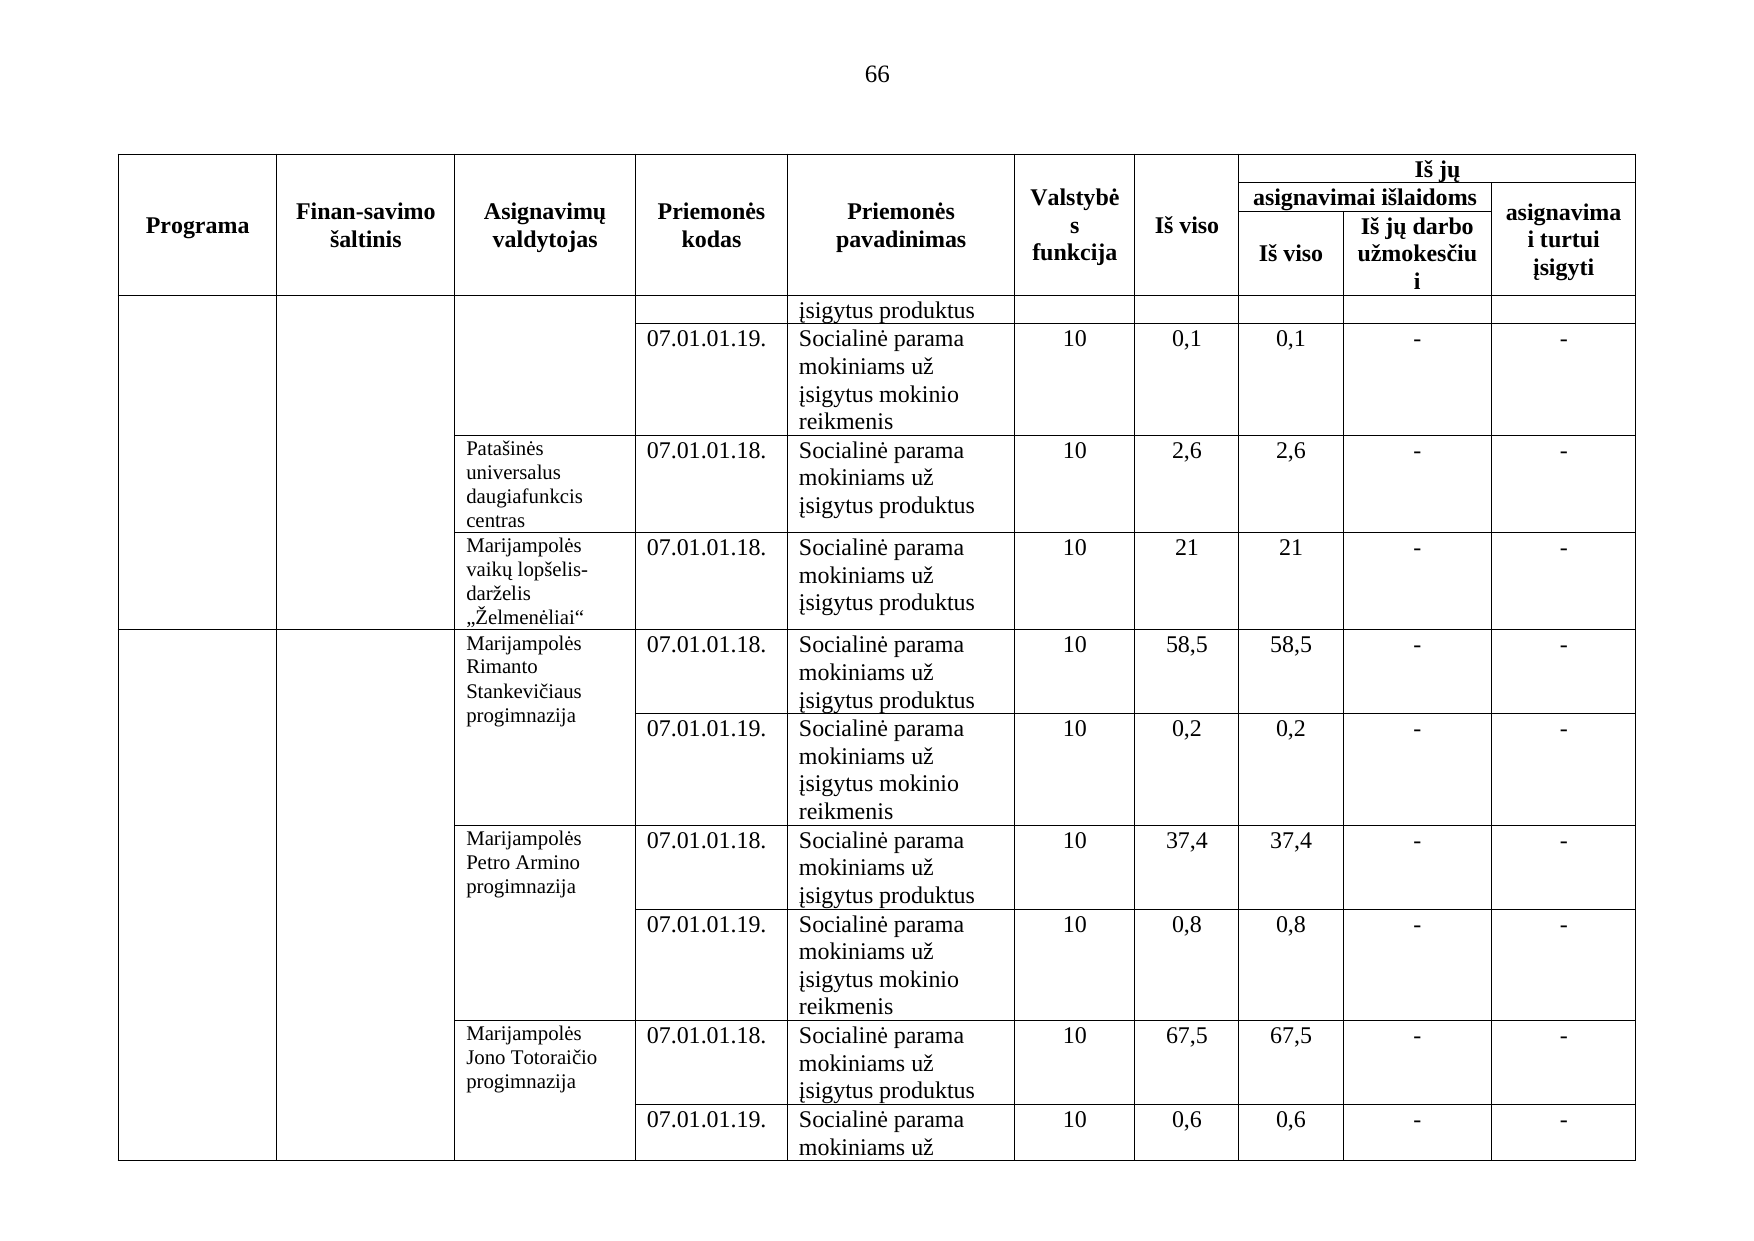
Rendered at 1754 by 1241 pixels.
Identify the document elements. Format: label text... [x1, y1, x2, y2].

table_cell [119, 296, 276, 629]
table_cell 10 [1015, 1105, 1134, 1160]
table_cell 2,6 [1135, 436, 1238, 532]
table_cell 10 [1015, 1021, 1134, 1104]
table_cell 10 [1015, 826, 1134, 908]
table_cell 58,5 [1135, 630, 1238, 713]
table_header Finan-savimo šaltinis [277, 155, 454, 295]
table_cell 0,6 [1239, 1105, 1343, 1160]
table_cell - [1344, 1021, 1491, 1104]
table_cell 21 [1135, 533, 1238, 629]
table_cell Socialinė parama mokiniams už įsigytus produktus [788, 533, 1014, 629]
table_cell - [1492, 324, 1635, 435]
table_cell - [1344, 910, 1491, 1020]
table_cell 07.01.01.18. [636, 1021, 787, 1104]
table_cell [1239, 296, 1343, 323]
table_cell asignavimai turtui įsigyti [1492, 183, 1635, 295]
table_cell 10 [1015, 436, 1134, 532]
table_cell 0,1 [1239, 324, 1343, 435]
table_cell - [1344, 533, 1491, 629]
table_cell 0,6 [1135, 1105, 1238, 1160]
table_cell - [1492, 714, 1635, 825]
table_cell - [1492, 296, 1635, 323]
table_cell [1135, 296, 1238, 323]
table_cell - [1344, 296, 1491, 323]
table_header Valstybės funkcija [1015, 155, 1134, 295]
table_cell 07.01.01.19. [636, 1105, 787, 1160]
table_header Asignavimų valdytojas [455, 155, 635, 295]
table_cell 07.01.01.19. [636, 910, 787, 1020]
table_header Iš viso [1135, 155, 1238, 295]
table_cell - [1344, 324, 1491, 435]
table_cell Socialinė parama mokiniams už įsigytus produktus [788, 1021, 1014, 1104]
table_cell [119, 630, 276, 1160]
table_cell Marijampolės Jono Totoraičio progimnazija [455, 1021, 635, 1160]
table_cell 10 [1015, 714, 1134, 825]
table_cell Socialinė parama mokiniams už įsigytus mokinio reikmenis [788, 714, 1014, 825]
table_header Priemonės pavadinimas [788, 155, 1014, 295]
table_cell - [1492, 630, 1635, 713]
table_cell [1015, 296, 1134, 323]
table_cell 07.01.01.19. [636, 324, 787, 435]
table_cell - [1492, 533, 1635, 629]
table_header Priemonės kodas [636, 155, 787, 295]
table_cell [455, 296, 635, 435]
table_cell 0,8 [1239, 910, 1343, 1020]
table_cell [636, 296, 787, 323]
table_cell Iš jų darbo užmokesčiui [1344, 212, 1491, 295]
table_cell 2,6 [1239, 436, 1343, 532]
table_cell Socialinė parama mokiniams už įsigytus produktus [788, 826, 1014, 908]
table_cell 0,1 [1135, 324, 1238, 435]
table_cell 10 [1015, 324, 1134, 435]
table_header Programa [119, 155, 276, 295]
table_cell 07.01.01.19. [636, 714, 787, 825]
table_cell 07.01.01.18. [636, 533, 787, 629]
table_cell Marijampolės Petro Armino progimnazija [455, 826, 635, 1020]
table_cell Patašinės universalus daugiafunkcis centras [455, 436, 635, 532]
table_cell - [1492, 1021, 1635, 1104]
table_cell Marijampolės Rimanto Stankevičiaus progimnazija [455, 630, 635, 825]
table_cell asignavimai išlaidoms [1239, 183, 1491, 211]
table_cell Socialinė parama mokiniams už įsigytus produktus [788, 436, 1014, 532]
table_cell Socialinė parama mokiniams už įsigytus produktus [788, 630, 1014, 713]
table_cell 67,5 [1239, 1021, 1343, 1104]
table_cell - [1492, 1105, 1635, 1160]
table_cell - [1344, 714, 1491, 825]
table_cell 07.01.01.18. [636, 826, 787, 908]
table_cell 07.01.01.18. [636, 436, 787, 532]
table_cell Socialinė parama mokiniams už [788, 1105, 1014, 1160]
table_cell - [1492, 910, 1635, 1020]
table_header Iš jų [1239, 155, 1635, 182]
table_cell 37,4 [1135, 826, 1238, 908]
table_cell 07.01.01.18. [636, 630, 787, 713]
table_cell [277, 296, 454, 629]
table_cell - [1492, 826, 1635, 908]
table_cell 37,4 [1239, 826, 1343, 908]
table_cell Iš viso [1239, 212, 1343, 295]
table_cell 0,8 [1135, 910, 1238, 1020]
table_cell Marijampolės vaikų lopšelis-darželis „Želmenėliai“ [455, 533, 635, 629]
table_cell 67,5 [1135, 1021, 1238, 1104]
table_cell - [1344, 826, 1491, 908]
table_cell 10 [1015, 910, 1134, 1020]
table_cell [277, 630, 454, 1160]
table_cell Socialinė parama mokiniams už įsigytus mokinio reikmenis [788, 324, 1014, 435]
table_cell 58,5 [1239, 630, 1343, 713]
table_cell 21 [1239, 533, 1343, 629]
table_cell - [1344, 436, 1491, 532]
table_cell 0,2 [1135, 714, 1238, 825]
table_cell įsigytus produktus [788, 296, 1014, 323]
table_cell 10 [1015, 630, 1134, 713]
table_cell 0,2 [1239, 714, 1343, 825]
table_cell Socialinė parama mokiniams už įsigytus mokinio reikmenis [788, 910, 1014, 1020]
table_cell - [1344, 1105, 1491, 1160]
table_cell - [1344, 630, 1491, 713]
table_cell 10 [1015, 533, 1134, 629]
table_cell - [1492, 436, 1635, 532]
